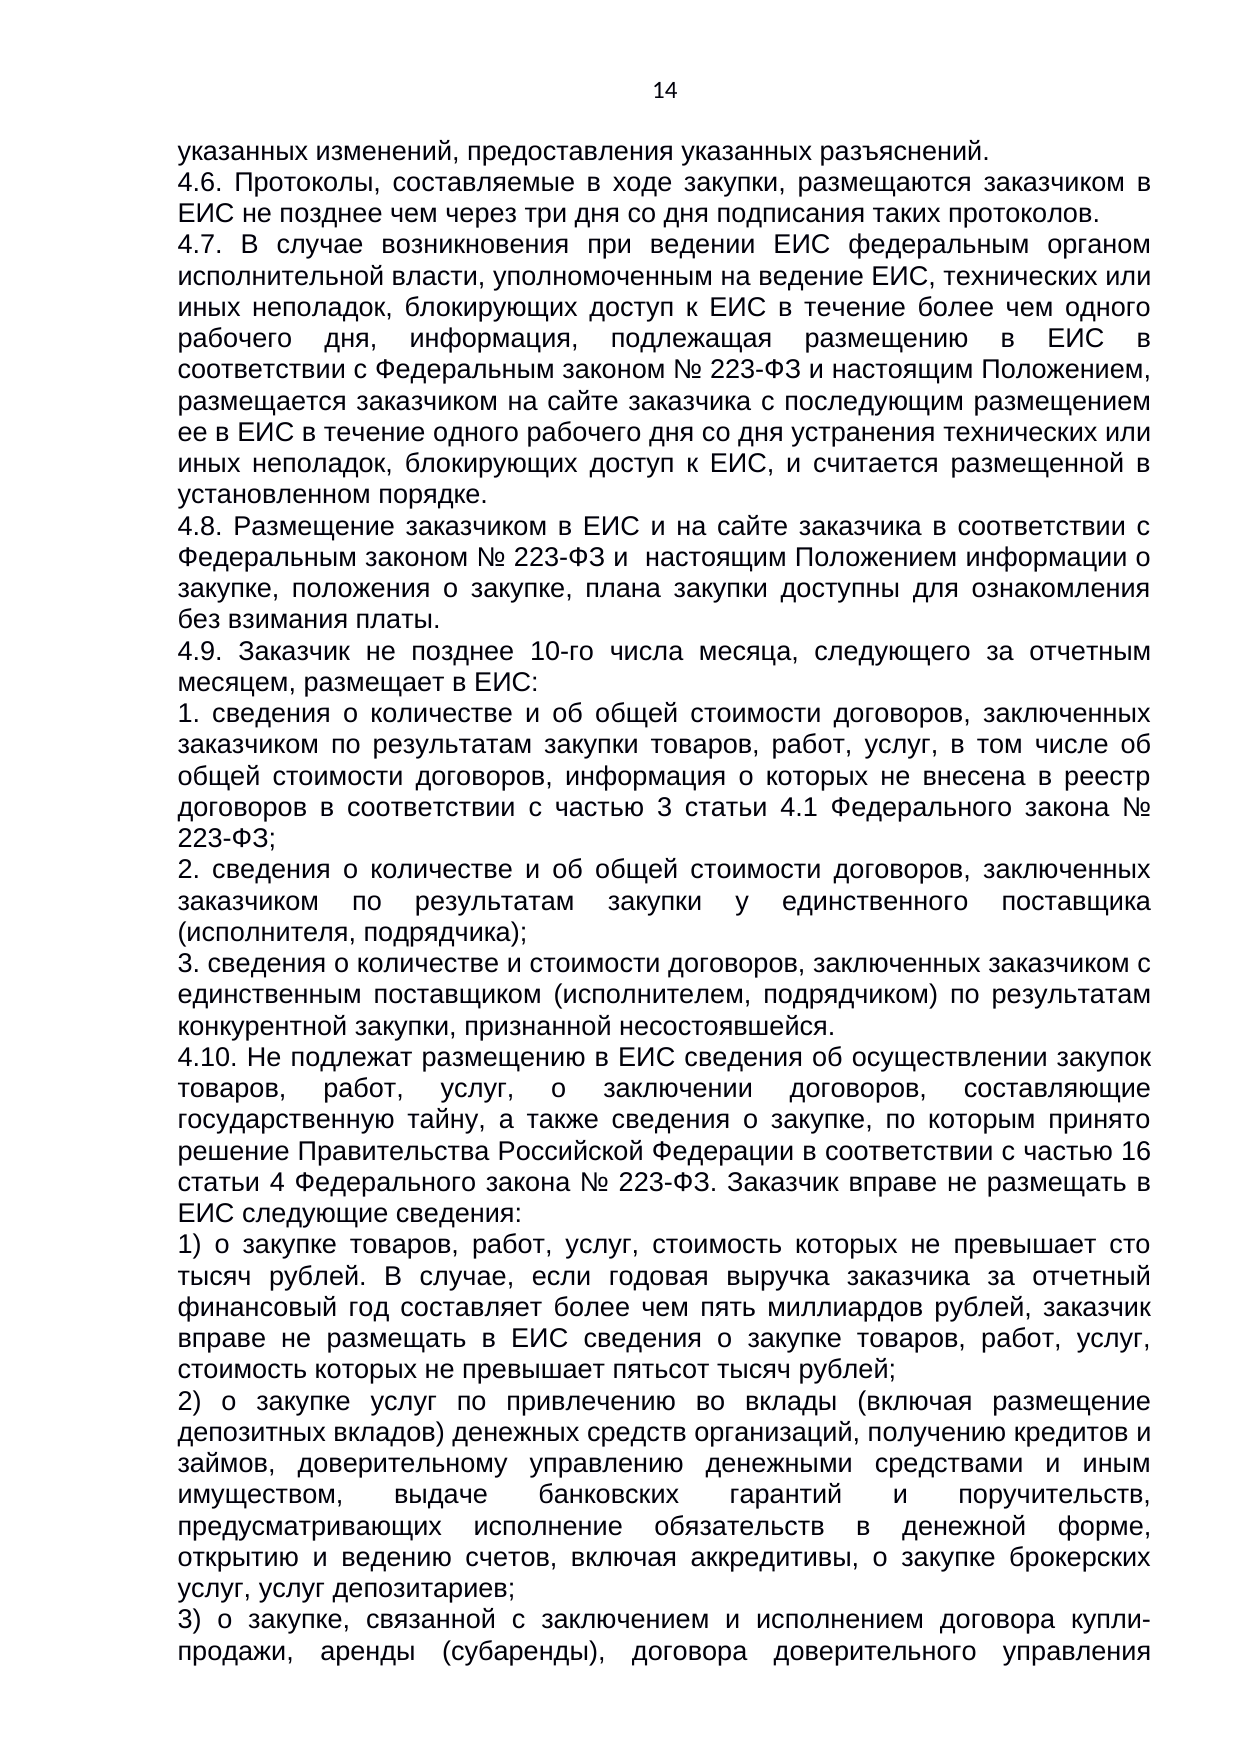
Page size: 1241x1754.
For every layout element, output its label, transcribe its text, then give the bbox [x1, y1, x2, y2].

text 2. сведения о количестве и об общей стоимости договоров, заключенных заказчиком по результатам закупки у единственного поставщика (исполнителя, подрядчика); [177, 853, 1152, 947]
text 4.6. Протоколы, составляемые в ходе закупки, размещаются заказчиком в ЕИС не позднее чем через три дня со дня подписания таких протоколов. [177, 166, 1152, 228]
text 3. сведения о количестве и стоимости договоров, заключенных заказчиком с единственным поставщиком (исполнителем, подрядчиком) по результатам конкурентной закупки, признанной несостоявшейся. [177, 947, 1152, 1041]
text 4.8. Размещение заказчиком в ЕИС и на сайте заказчика в соответствии с Федеральным законом № 223-ФЗ и настоящим Положением информации о закупке, положения о закупке, плана закупки доступны для ознакомления без взимания платы. [177, 510, 1152, 635]
text 3) о закупке, связанной с заключением и исполнением договора купли-продажи, аренды (субаренды), договора доверительного управления [177, 1603, 1152, 1666]
text 1. сведения о количестве и об общей стоимости договоров, заключенных заказчиком по результатам закупки товаров, работ, услуг, в том числе об общей стоимости договоров, информация о которых не внесена в реестр договоров в соответствии с частью 3 статьи 4.1 Федерального закона № 223-ФЗ; [177, 697, 1152, 853]
text указанных изменений, предоставления указанных разъяснений. [177, 135, 1152, 166]
text 2) о закупке услуг по привлечению во вклады (включая размещение депозитных вкладов) денежных средств организаций, получению кредитов и займов, доверительному управлению денежными средствами и иным имуществом, выдаче банковских гарантий и поручительств, предусматривающих исполнение обязательств в денежной форме, открытию и ведению счетов, включая аккредитивы, о закупке брокерских услуг, услуг депозитариев; [177, 1385, 1152, 1603]
text 4.7. В случае возникновения при ведении ЕИС федеральным органом исполнительной власти, уполномоченным на ведение ЕИС, технических или иных неполадок, блокирующих доступ к ЕИС в течение более чем одного рабочего дня, информация, подлежащая размещению в ЕИС в соответствии с Федеральным законом № 223-ФЗ и настоящим Положением, размещается заказчиком на сайте заказчика с последующим размещением ее в ЕИС в течение одного рабочего дня со дня устранения технических или иных неполадок, блокирующих доступ к ЕИС, и считается размещенной в установленном порядке. [177, 228, 1152, 510]
text 4.10. Не подлежат размещению в ЕИС сведения об осуществлении закупок товаров, работ, услуг, о заключении договоров, составляющие государственную тайну, а также сведения о закупке, по которым принято решение Правительства Российской Федерации в соответствии с частью 16 статьи 4 Федерального закона № 223-ФЗ. Заказчик вправе не размещать в ЕИС следующие сведения: [177, 1041, 1152, 1228]
text 4.9. Заказчик не позднее 10-го числа месяца, следующего за отчетным месяцем, размещает в ЕИС: [177, 635, 1152, 697]
text 1) о закупке товаров, работ, услуг, стоимость которых не превышает сто тысяч рублей. В случае, если годовая выручка заказчика за отчетный финансовый год составляет более чем пять миллиардов рублей, заказчик вправе не размещать в ЕИС сведения о закупке товаров, работ, услуг, стоимость которых не превышает пятьсот тысяч рублей; [177, 1228, 1152, 1385]
